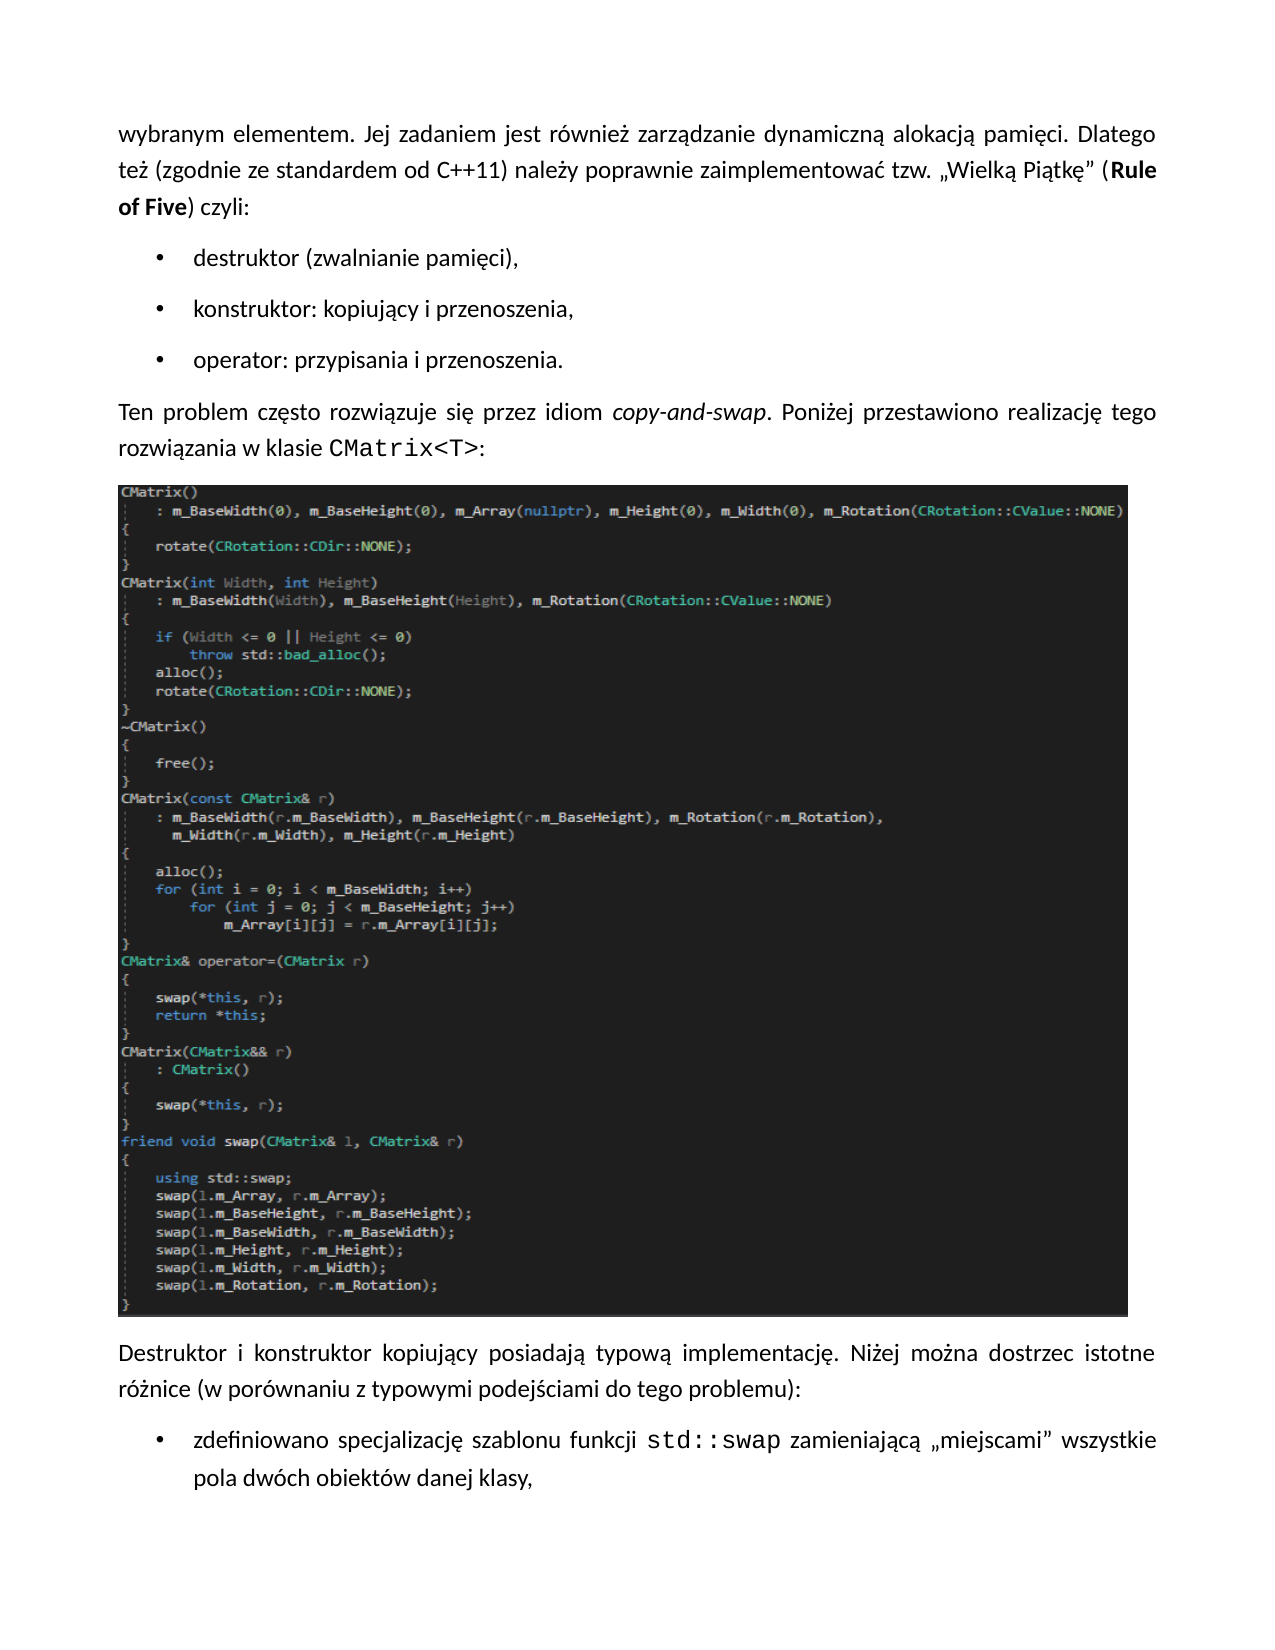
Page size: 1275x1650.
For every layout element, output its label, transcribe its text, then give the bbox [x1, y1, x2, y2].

list zdefiniowano specjalizację szablonu funkcji std::swap zamieniającą „miejscami” wszystkie pola dwóch obiektów danej klasy, [156, 1424, 1157, 1493]
text wybranym elementem. Jej zadaniem jest również zarządzanie dynamiczną alokacją pamięci. Dlatego też (zgodnie ze standardem od C++11) należy poprawnie zaimplementować tzw. „Wielką Piątkę” (Rule of Five) czyli: [118, 118, 1157, 222]
list konstruktor: kopiujący i przenoszenia, [156, 293, 1157, 324]
text Destruktor i konstruktor kopiujący posiadają typową implementację. Niżej można dostrzec istotne różnice (w porównaniu z typowymi podejściami do tego problemu): [118, 1337, 1157, 1404]
text Ten problem często rozwiązuje się przez idiom copy-and-swap. Poniżej przestawiono realizację tego rozwiązania w klasie CMatrix<T>: [118, 396, 1157, 464]
picture [118, 485, 1128, 1317]
list destruktor (zwalnianie pamięci), [156, 242, 1157, 273]
list operator: przypisania i przenoszenia. [156, 345, 1157, 375]
